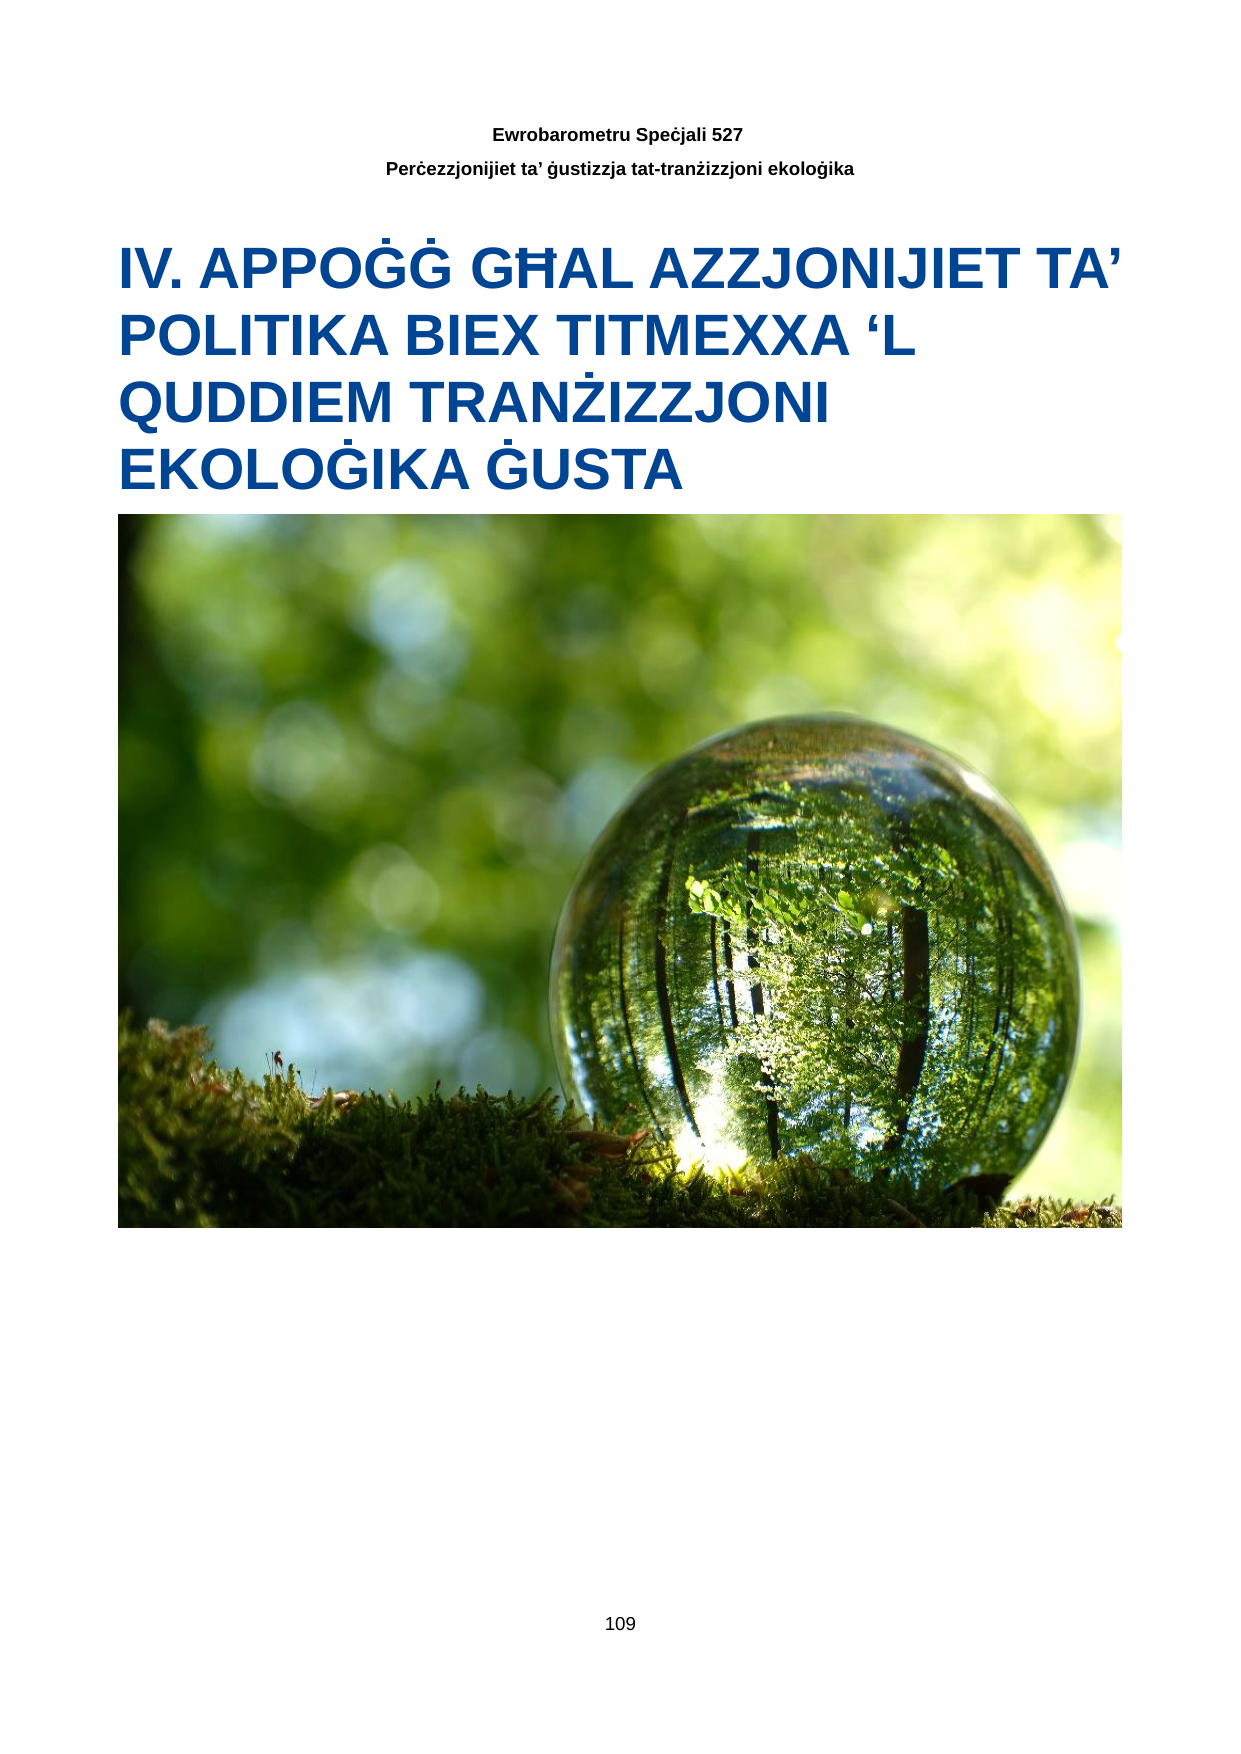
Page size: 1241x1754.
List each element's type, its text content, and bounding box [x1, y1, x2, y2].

subtitle IV. APPOĠĠ GĦAL AZZJONIJIET TA’ POLITIKA BIEX TITMEXXA ‘L QUDDIEM TRANŻIZZJONI EKOLOĠIKA ĠUSTA [118, 233, 1122, 502]
picture [118, 514, 1123, 1228]
